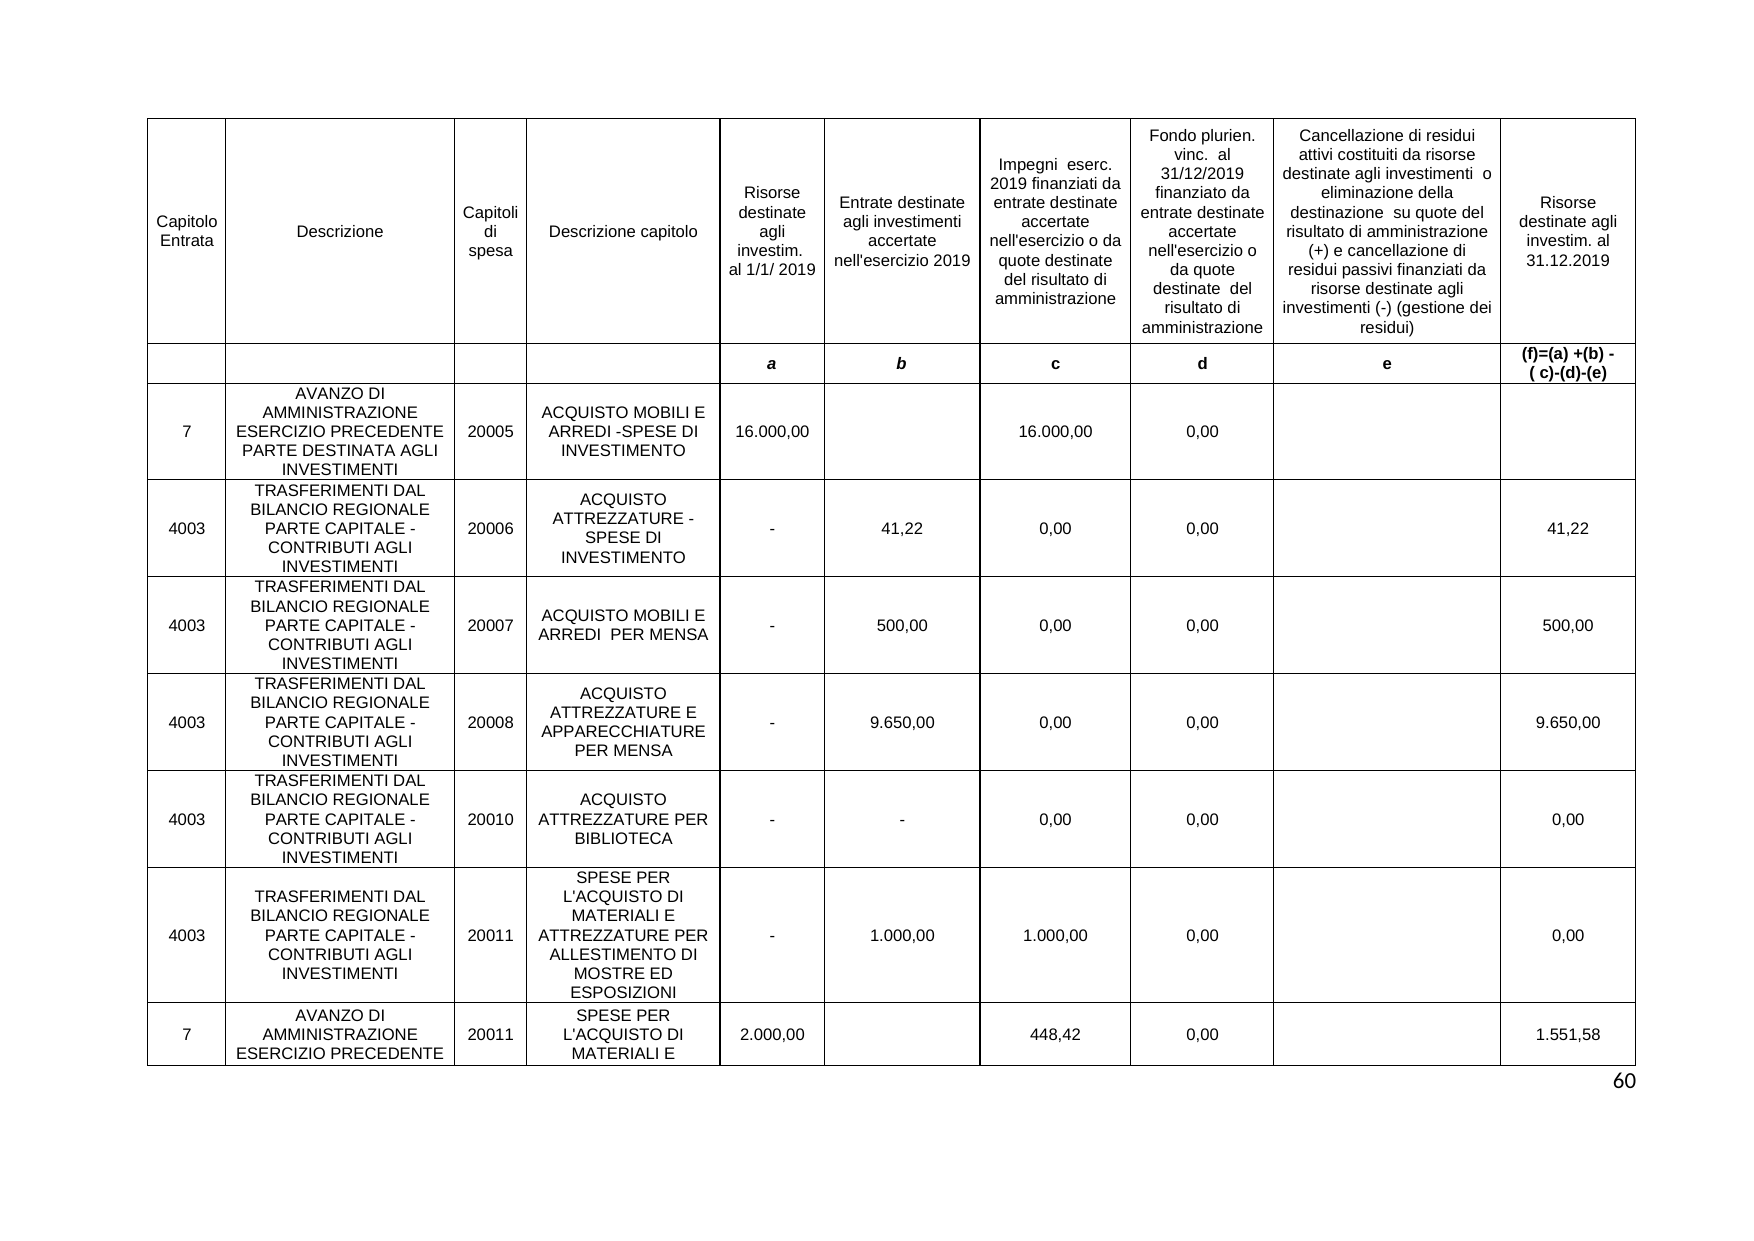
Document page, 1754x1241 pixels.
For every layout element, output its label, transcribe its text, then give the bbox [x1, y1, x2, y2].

table_cell 20008 [455, 674, 526, 770]
table_cell [825, 1003, 979, 1065]
table_cell [1274, 384, 1500, 479]
table_header Descrizione capitolo [527, 119, 719, 343]
table_cell 20011 [455, 1003, 526, 1065]
table_cell 7 [148, 384, 225, 479]
table_cell 1.000,00 [981, 868, 1130, 1002]
table_cell 0,00 [981, 480, 1130, 576]
table_cell [1274, 868, 1500, 1002]
table_cell [527, 344, 719, 382]
table_cell TRASFERIMENTI DAL BILANCIO REGIONALE PARTE CAPITALE - CONTRIBUTI AGLI INVESTIMENTI [226, 480, 454, 576]
table_cell [1274, 480, 1500, 576]
table_cell [1274, 771, 1500, 867]
table_cell [455, 344, 526, 382]
table_cell 0,00 [1131, 868, 1273, 1002]
table_cell [1274, 577, 1500, 673]
table_cell SPESE PER L'ACQUISTO DI MATERIALI E [527, 1003, 719, 1065]
table_cell 0,00 [1131, 674, 1273, 770]
table_cell ACQUISTO MOBILI E ARREDI PER MENSA [527, 577, 719, 673]
table_header Cancellazione di residui attivi costituiti da risorse destinate agli investimenti o eliminazione della destinazione su quote del risultato di amministrazione (+) e cancellazione di residui passivi finanziati da risorse destinate agli investimenti (-) (gestione dei residui) [1274, 119, 1500, 343]
table_cell 1.000,00 [825, 868, 979, 1002]
table_cell [148, 344, 225, 382]
table_cell 20007 [455, 577, 526, 673]
table_cell 4003 [148, 771, 225, 867]
table_cell 0,00 [1131, 480, 1273, 576]
table_cell [1501, 384, 1635, 479]
table_cell 9.650,00 [825, 674, 979, 770]
table_cell 0,00 [981, 674, 1130, 770]
table_cell 0,00 [1131, 384, 1273, 479]
table_cell TRASFERIMENTI DAL BILANCIO REGIONALE PARTE CAPITALE - CONTRIBUTI AGLI INVESTIMENTI [226, 674, 454, 770]
table_cell 0,00 [981, 771, 1130, 867]
table_cell ACQUISTO MOBILI E ARREDI -SPESE DI INVESTIMENTO [527, 384, 719, 479]
table_cell 9.650,00 [1501, 674, 1635, 770]
table_cell 0,00 [1501, 771, 1635, 867]
table_cell 448,42 [981, 1003, 1130, 1065]
table_header Descrizione [226, 119, 454, 343]
table_cell - [825, 771, 979, 867]
table_cell 4003 [148, 674, 225, 770]
table_cell 20006 [455, 480, 526, 576]
table_cell 4003 [148, 577, 225, 673]
table_cell ACQUISTO ATTREZZATURE PER BIBLIOTECA [527, 771, 719, 867]
table_cell SPESE PER L'ACQUISTO DI MATERIALI E ATTREZZATURE PER ALLESTIMENTO DI MOSTRE ED ESPOSIZIONI [527, 868, 719, 1002]
table_cell 20005 [455, 384, 526, 479]
table_header Risorse destinate agli investim. al 1/1/ 2019 [721, 119, 824, 343]
table_header Risorse destinate agli investim. al 31.12.2019 [1501, 119, 1635, 343]
table_cell [825, 384, 979, 479]
table_cell 0,00 [981, 577, 1130, 673]
table_cell b [825, 344, 979, 382]
table_cell 41,22 [825, 480, 979, 576]
table_cell TRASFERIMENTI DAL BILANCIO REGIONALE PARTE CAPITALE - CONTRIBUTI AGLI INVESTIMENTI [226, 771, 454, 867]
table_cell 0,00 [1501, 868, 1635, 1002]
table_cell - [721, 771, 824, 867]
table_cell 1.551,58 [1501, 1003, 1635, 1065]
table_cell TRASFERIMENTI DAL BILANCIO REGIONALE PARTE CAPITALE - CONTRIBUTI AGLI INVESTIMENTI [226, 868, 454, 1002]
table_cell - [721, 577, 824, 673]
table_cell - [721, 480, 824, 576]
table_cell [1274, 674, 1500, 770]
table_header Entrate destinate agli investimenti accertate nell'esercizio 2019 [825, 119, 979, 343]
table_cell 500,00 [1501, 577, 1635, 673]
table_cell a [721, 344, 824, 382]
table_cell 7 [148, 1003, 225, 1065]
table_cell 16.000,00 [721, 384, 824, 479]
table_cell 20011 [455, 868, 526, 1002]
table_cell 4003 [148, 480, 225, 576]
table_cell AVANZO DI AMMINISTRAZIONE ESERCIZIO PRECEDENTE PARTE DESTINATA AGLI INVESTIMENTI [226, 384, 454, 479]
table_header Impegni eserc. 2019 finanziati da entrate destinate accertate nell'esercizio o da quote destinate del risultato di amministrazione [981, 119, 1130, 343]
table_cell 20010 [455, 771, 526, 867]
table_cell - [721, 674, 824, 770]
table_cell c [981, 344, 1130, 382]
table_cell 41,22 [1501, 480, 1635, 576]
table_cell 0,00 [1131, 1003, 1273, 1065]
table_header Capitolo Entrata [148, 119, 225, 343]
table_cell 2.000,00 [721, 1003, 824, 1065]
table_header Capitoli di spesa [455, 119, 526, 343]
table_cell [1274, 1003, 1500, 1065]
table_cell 0,00 [1131, 577, 1273, 673]
table_cell 500,00 [825, 577, 979, 673]
table_cell 16.000,00 [981, 384, 1130, 479]
table_cell e [1274, 344, 1500, 382]
table_header Fondo plurien. vinc. al 31/12/2019 finanziato da entrate destinate accertate nell'esercizio o da quote destinate del risultato di amministrazione [1131, 119, 1273, 343]
table_cell - [721, 868, 824, 1002]
table_cell 4003 [148, 868, 225, 1002]
table_cell [226, 344, 454, 382]
table_cell d [1131, 344, 1273, 382]
table_cell TRASFERIMENTI DAL BILANCIO REGIONALE PARTE CAPITALE - CONTRIBUTI AGLI INVESTIMENTI [226, 577, 454, 673]
table_cell ACQUISTO ATTREZZATURE E APPARECCHIATURE PER MENSA [527, 674, 719, 770]
table_cell AVANZO DI AMMINISTRAZIONE ESERCIZIO PRECEDENTE [226, 1003, 454, 1065]
table_cell 0,00 [1131, 771, 1273, 867]
table_cell ACQUISTO ATTREZZATURE -SPESE DI INVESTIMENTO [527, 480, 719, 576]
table_cell (f)=(a) +(b) -( c)-(d)-(e) [1501, 344, 1635, 382]
